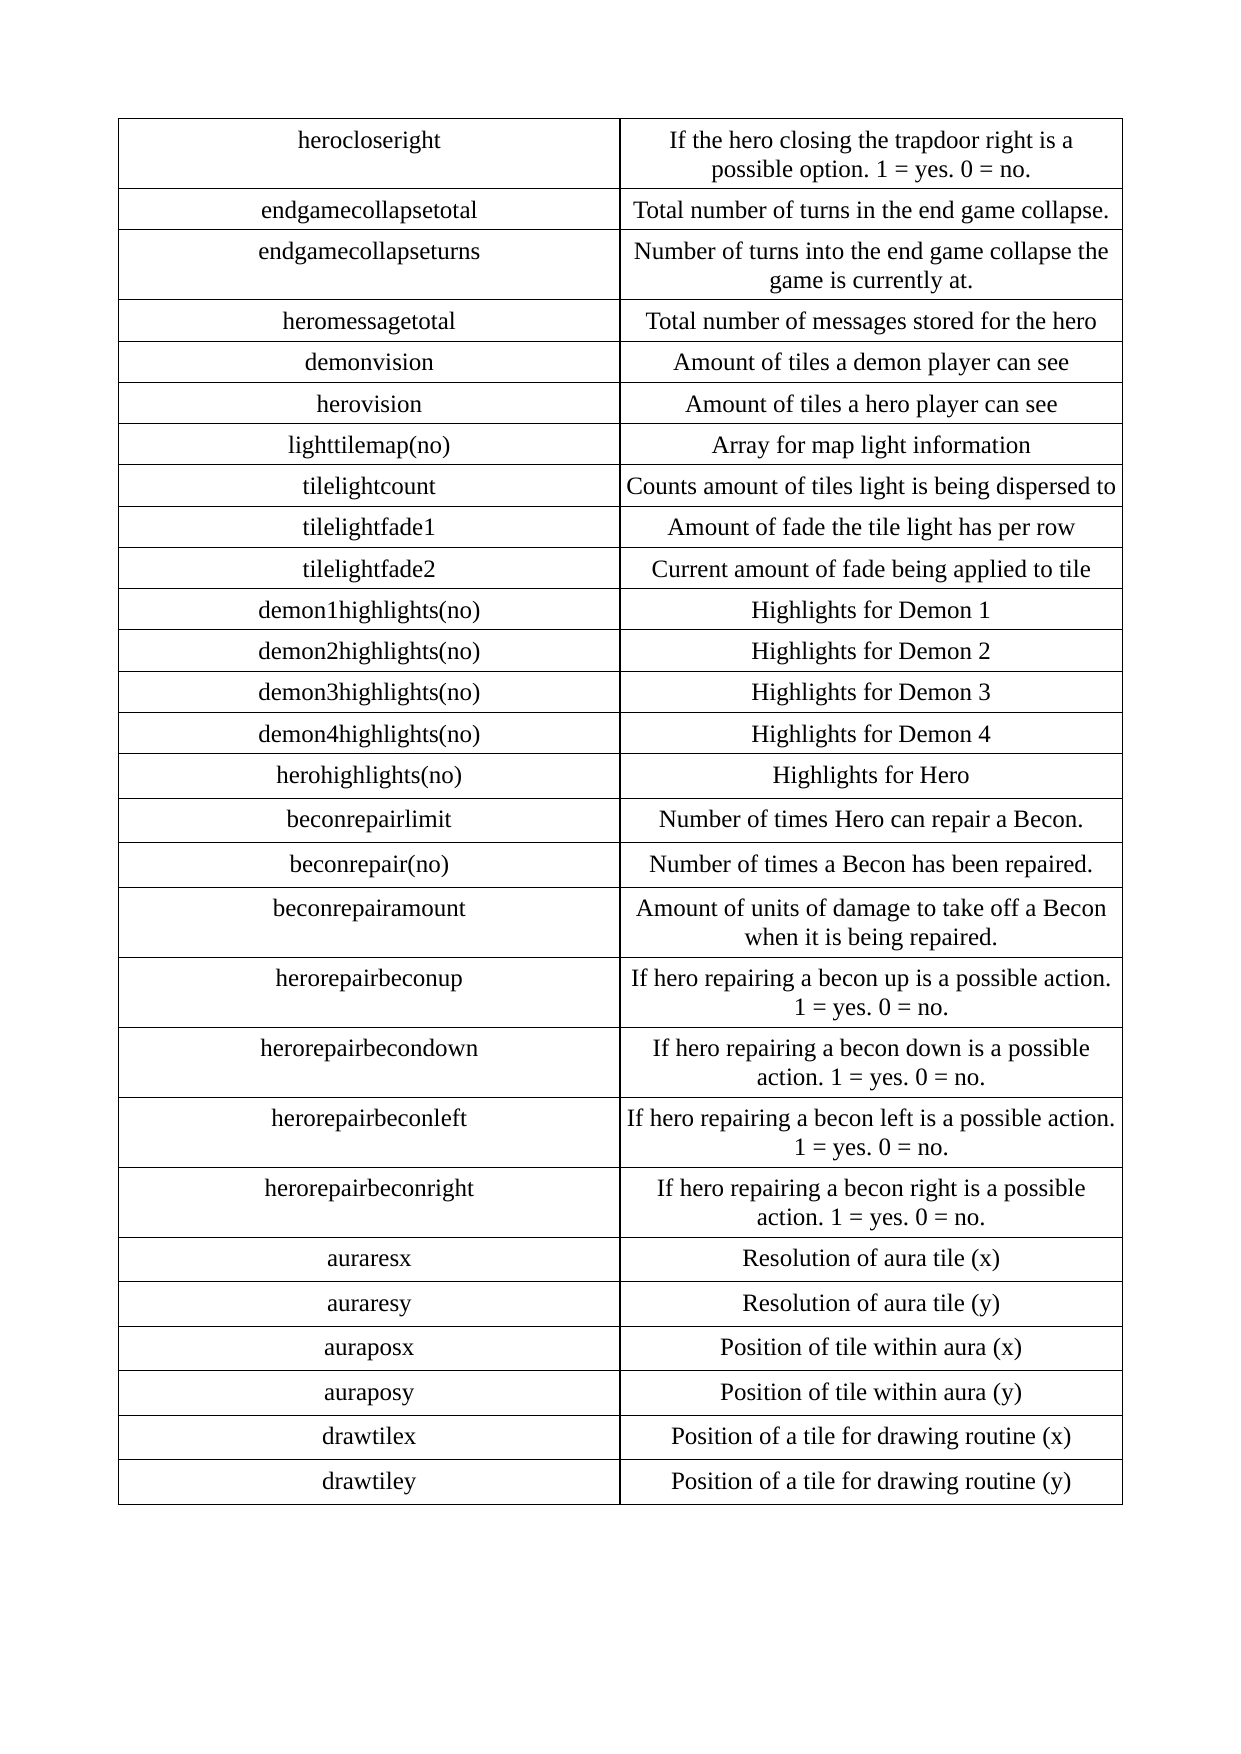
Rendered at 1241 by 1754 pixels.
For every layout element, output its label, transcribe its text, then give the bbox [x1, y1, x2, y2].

table_cell Amount of tiles a demon player can see [621, 342, 1122, 382]
table_cell Number of turns into the end game collapse the game is currently at. [621, 230, 1122, 299]
table_cell Position of a tile for drawing routine (x) [621, 1416, 1122, 1459]
table_cell herorepairbeconright [119, 1168, 619, 1237]
table_cell Total number of turns in the end game collapse. [621, 189, 1122, 229]
table_cell Counts amount of tiles light is being dispersed to [621, 465, 1122, 506]
table_cell auraposy [119, 1371, 619, 1414]
table_cell Highlights for Demon 1 [621, 589, 1122, 629]
table_cell Amount of tiles a hero player can see [621, 383, 1122, 423]
table_cell herovision [119, 383, 619, 423]
table_cell herorepairbecondown [119, 1028, 619, 1097]
table_cell tilelightfade1 [119, 507, 619, 547]
table_cell Highlights for Hero [621, 754, 1122, 798]
table_cell drawtilex [119, 1416, 619, 1459]
table_cell lighttilemap(no) [119, 424, 619, 464]
table_cell drawtiley [119, 1460, 619, 1503]
table_cell demonvision [119, 342, 619, 382]
table_cell Resolution of aura tile (x) [621, 1238, 1122, 1281]
table_cell Highlights for Demon 3 [621, 672, 1122, 712]
table_cell Current amount of fade being applied to tile [621, 548, 1122, 588]
table_cell endgamecollapsetotal [119, 189, 619, 229]
table_cell auraresx [119, 1238, 619, 1281]
table_cell beconrepairlimit [119, 799, 619, 842]
table_cell demon2highlights(no) [119, 630, 619, 671]
table_cell demon4highlights(no) [119, 713, 619, 753]
table_cell herocloseright [119, 119, 619, 188]
table_cell herorepairbeconup [119, 958, 619, 1027]
table_cell tilelightcount [119, 465, 619, 506]
table_cell endgamecollapseturns [119, 230, 619, 299]
table_cell If hero repairing a becon down is a possible action. 1 = yes. 0 = no. [621, 1028, 1122, 1097]
table_cell Number of times Hero can repair a Becon. [621, 799, 1122, 842]
table_cell Amount of units of damage to take off a Becon when it is being repaired. [621, 888, 1122, 957]
table_cell Position of tile within aura (x) [621, 1327, 1122, 1370]
table_cell tilelightfade2 [119, 548, 619, 588]
table_cell Position of tile within aura (y) [621, 1371, 1122, 1414]
table_cell beconrepairamount [119, 888, 619, 957]
table_cell Number of times a Becon has been repaired. [621, 843, 1122, 887]
table_cell auraposx [119, 1327, 619, 1370]
table_cell demon1highlights(no) [119, 589, 619, 629]
table_cell Position of a tile for drawing routine (y) [621, 1460, 1122, 1503]
table_cell Total number of messages stored for the hero [621, 300, 1122, 341]
table_cell herorepairbeconleft [119, 1098, 619, 1167]
table_cell demon3highlights(no) [119, 672, 619, 712]
table_cell auraresy [119, 1282, 619, 1326]
table_cell If hero repairing a becon up is a possible action. 1 = yes. 0 = no. [621, 958, 1122, 1027]
table_cell If hero repairing a becon right is a possible action. 1 = yes. 0 = no. [621, 1168, 1122, 1237]
table_cell Highlights for Demon 2 [621, 630, 1122, 671]
table_cell If hero repairing a becon left is a possible action. 1 = yes. 0 = no. [621, 1098, 1122, 1167]
table_cell Resolution of aura tile (y) [621, 1282, 1122, 1326]
table_cell Amount of fade the tile light has per row [621, 507, 1122, 547]
table_cell beconrepair(no) [119, 843, 619, 887]
table_cell Array for map light information [621, 424, 1122, 464]
table_cell Highlights for Demon 4 [621, 713, 1122, 753]
table_cell herohighlights(no) [119, 754, 619, 798]
table_cell heromessagetotal [119, 300, 619, 341]
table_cell If the hero closing the trapdoor right is a possible option. 1 = yes. 0 = no. [621, 119, 1122, 188]
